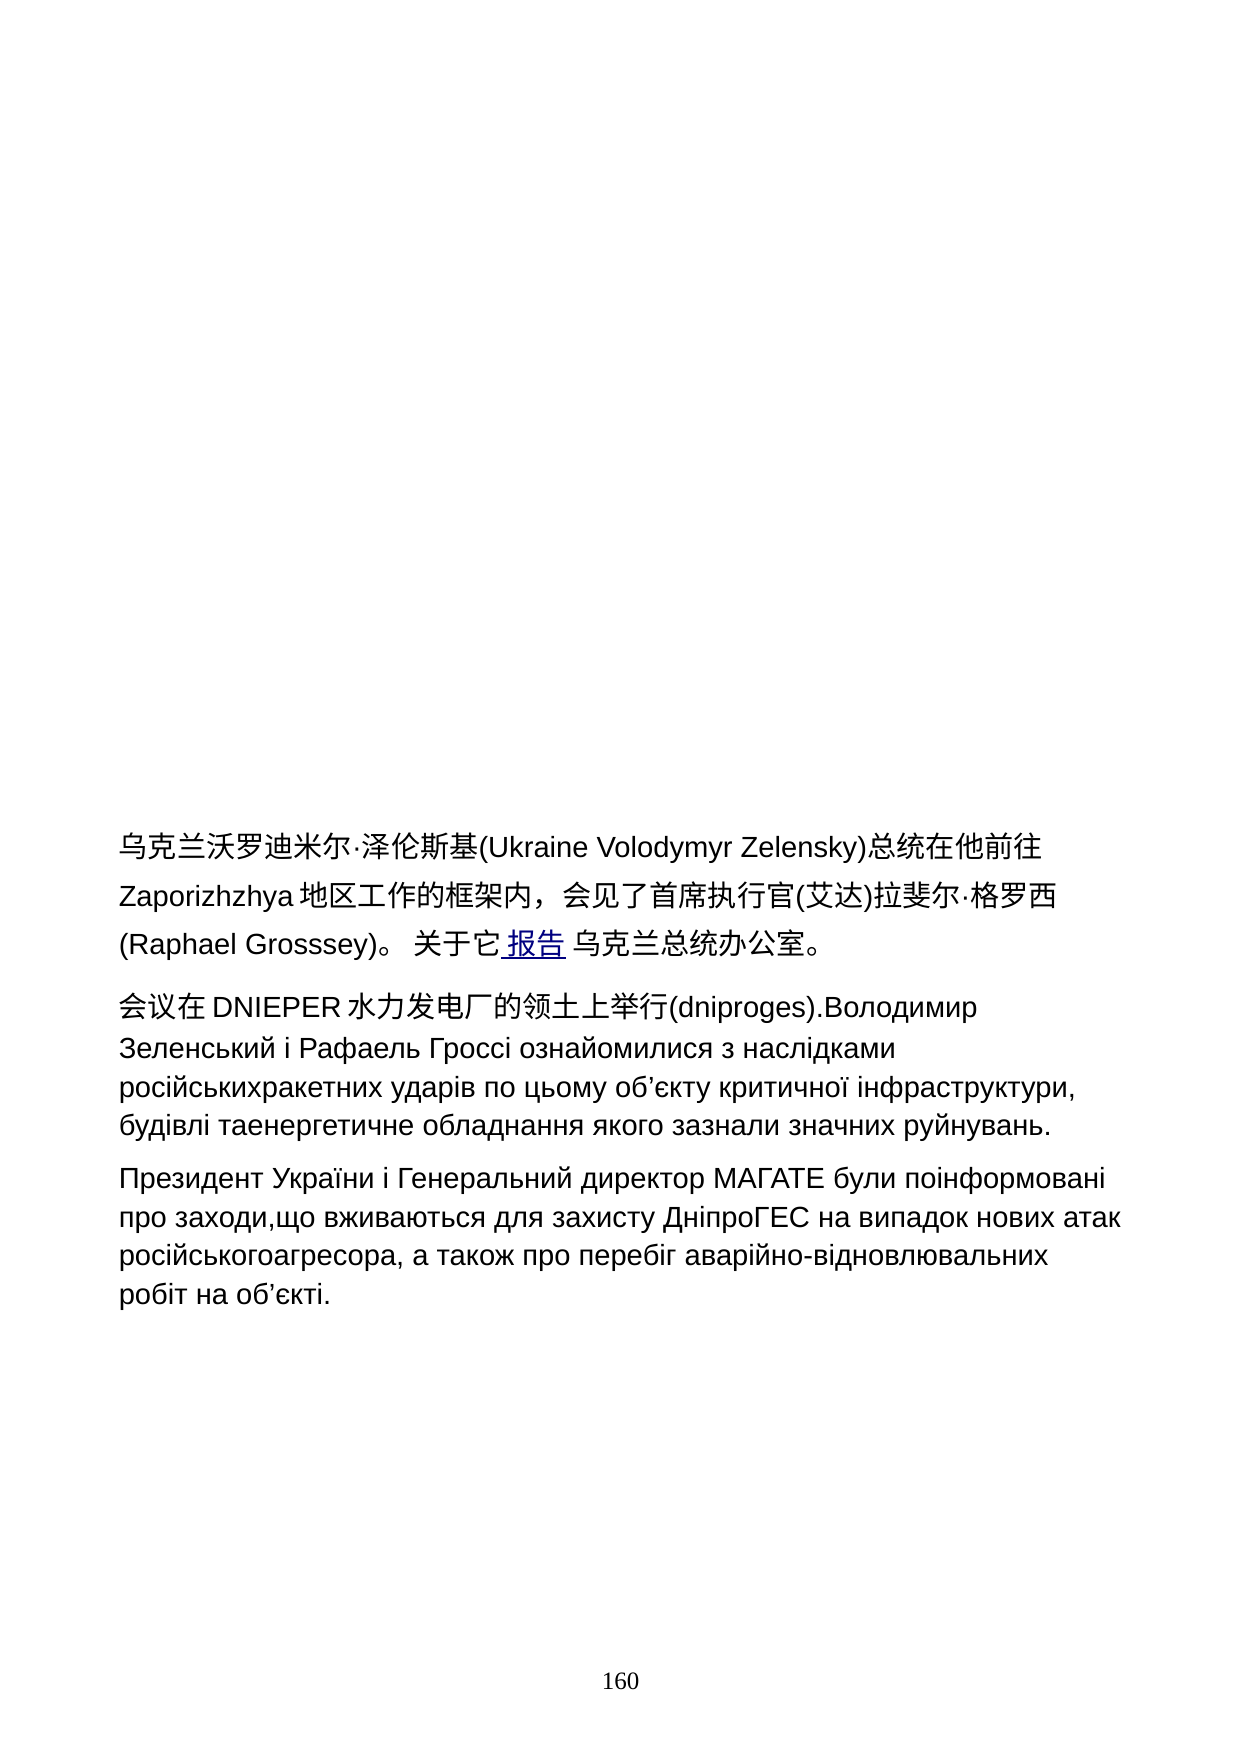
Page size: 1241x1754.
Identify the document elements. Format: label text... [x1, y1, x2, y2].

text 会议在DNIEPER水力发电厂的领土上举行(dniproges).Володимир Зеленський і Рафаель Гроссі ознайомилися з наслідками російськихракетних ударів по цьому об’єкту критичної інфраструктури, будівлі таенергетичне обладнання якого зазнали значних руйнувань. [118, 984, 1122, 1142]
text Президент України і Генеральний директор МАГАТЕ були поінформовані про заходи,що вживаються для захисту ДніпроГЕС на випадок нових атак російськогоагресора, а також про перебіг аварійно-відновлювальних робіт на об’єкті. [118, 1161, 1122, 1311]
text 乌克兰沃罗迪米尔·泽伦斯基(Ukraine Volodymyr Zelensky)总统在他前往Zaporizhzhya地区工作的框架内，会见了首席执行官(艾达)拉斐尔·格罗西(Raphael Grosssey)。 关于它 报告 乌克兰总统办公室。 [118, 118, 1122, 963]
